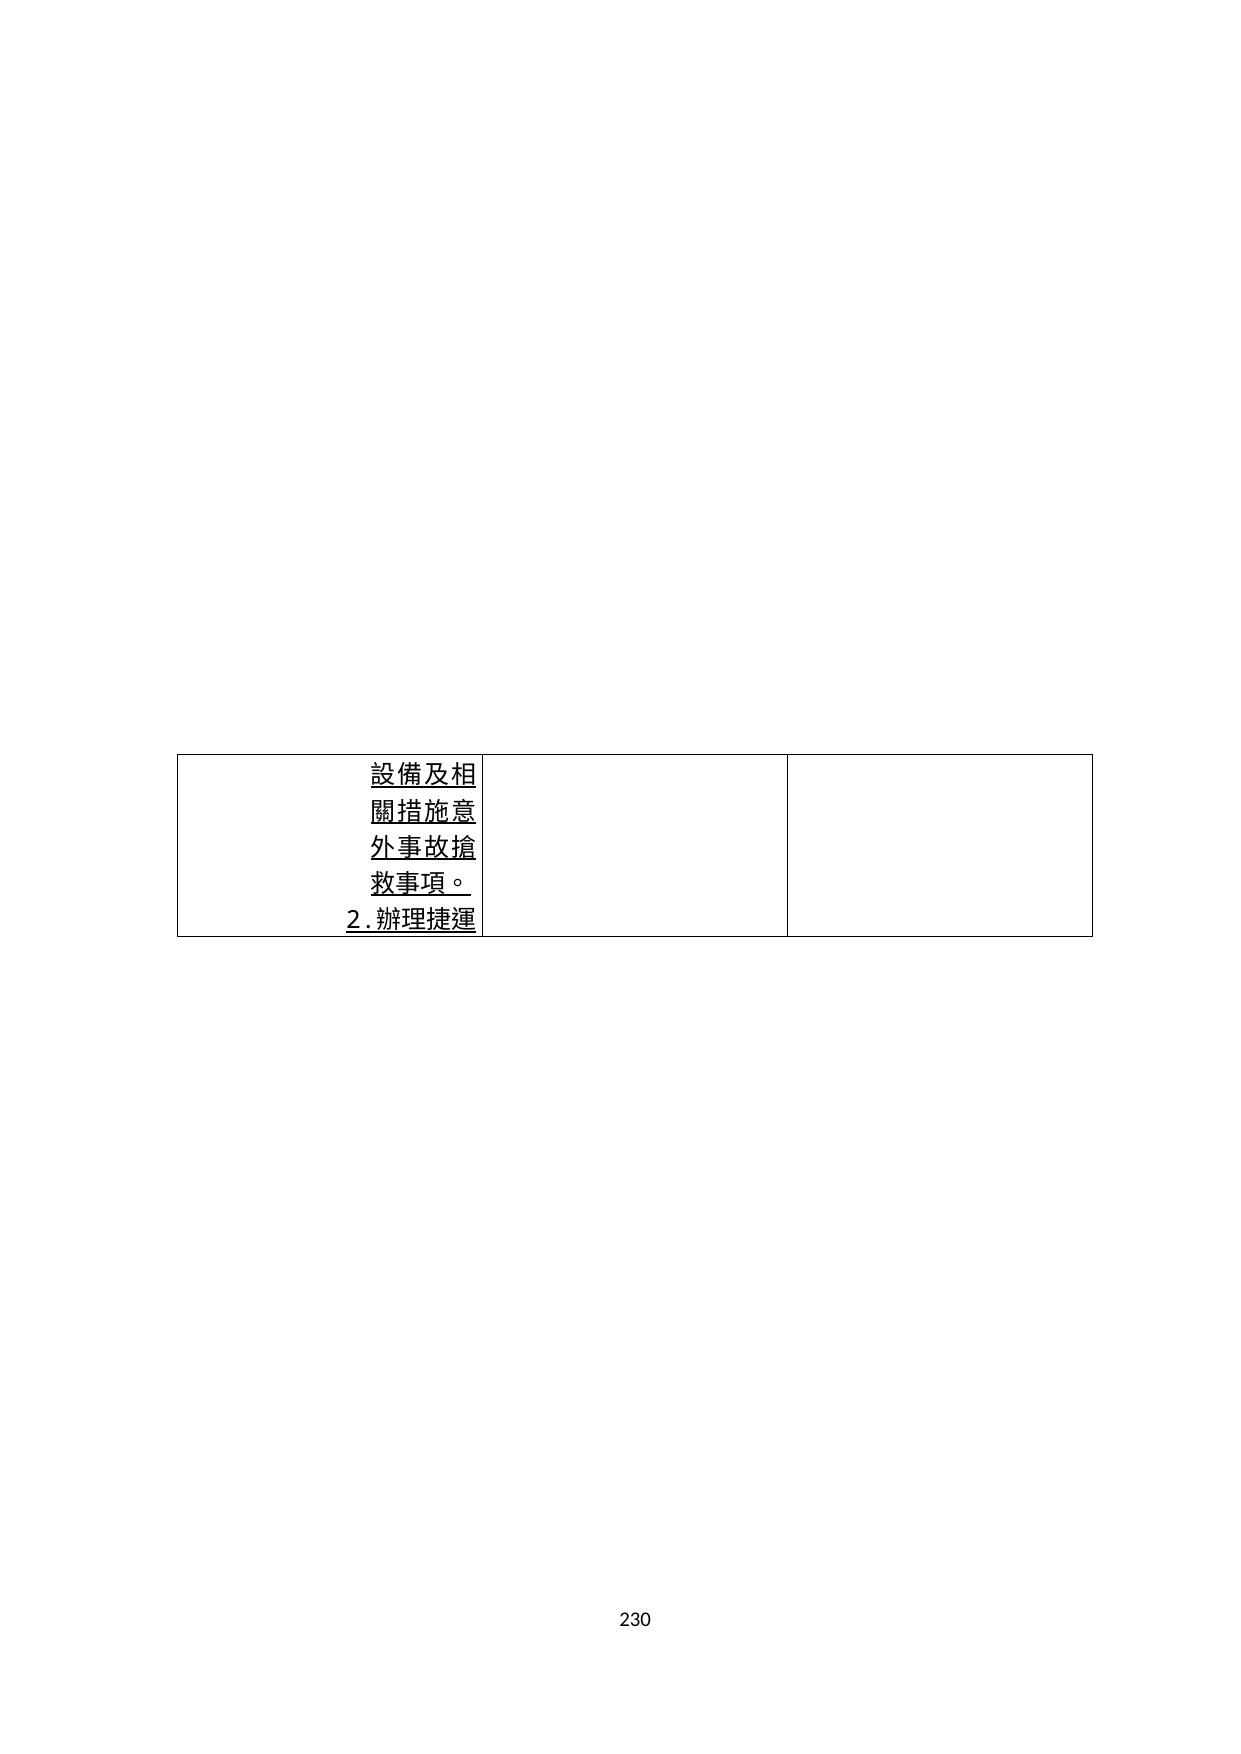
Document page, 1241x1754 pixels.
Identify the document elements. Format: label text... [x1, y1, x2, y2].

table_cell [788, 755, 1092, 936]
table_cell 設備及相關措施意外事故搶救事項。 2.辦理捷運 [178, 755, 482, 936]
